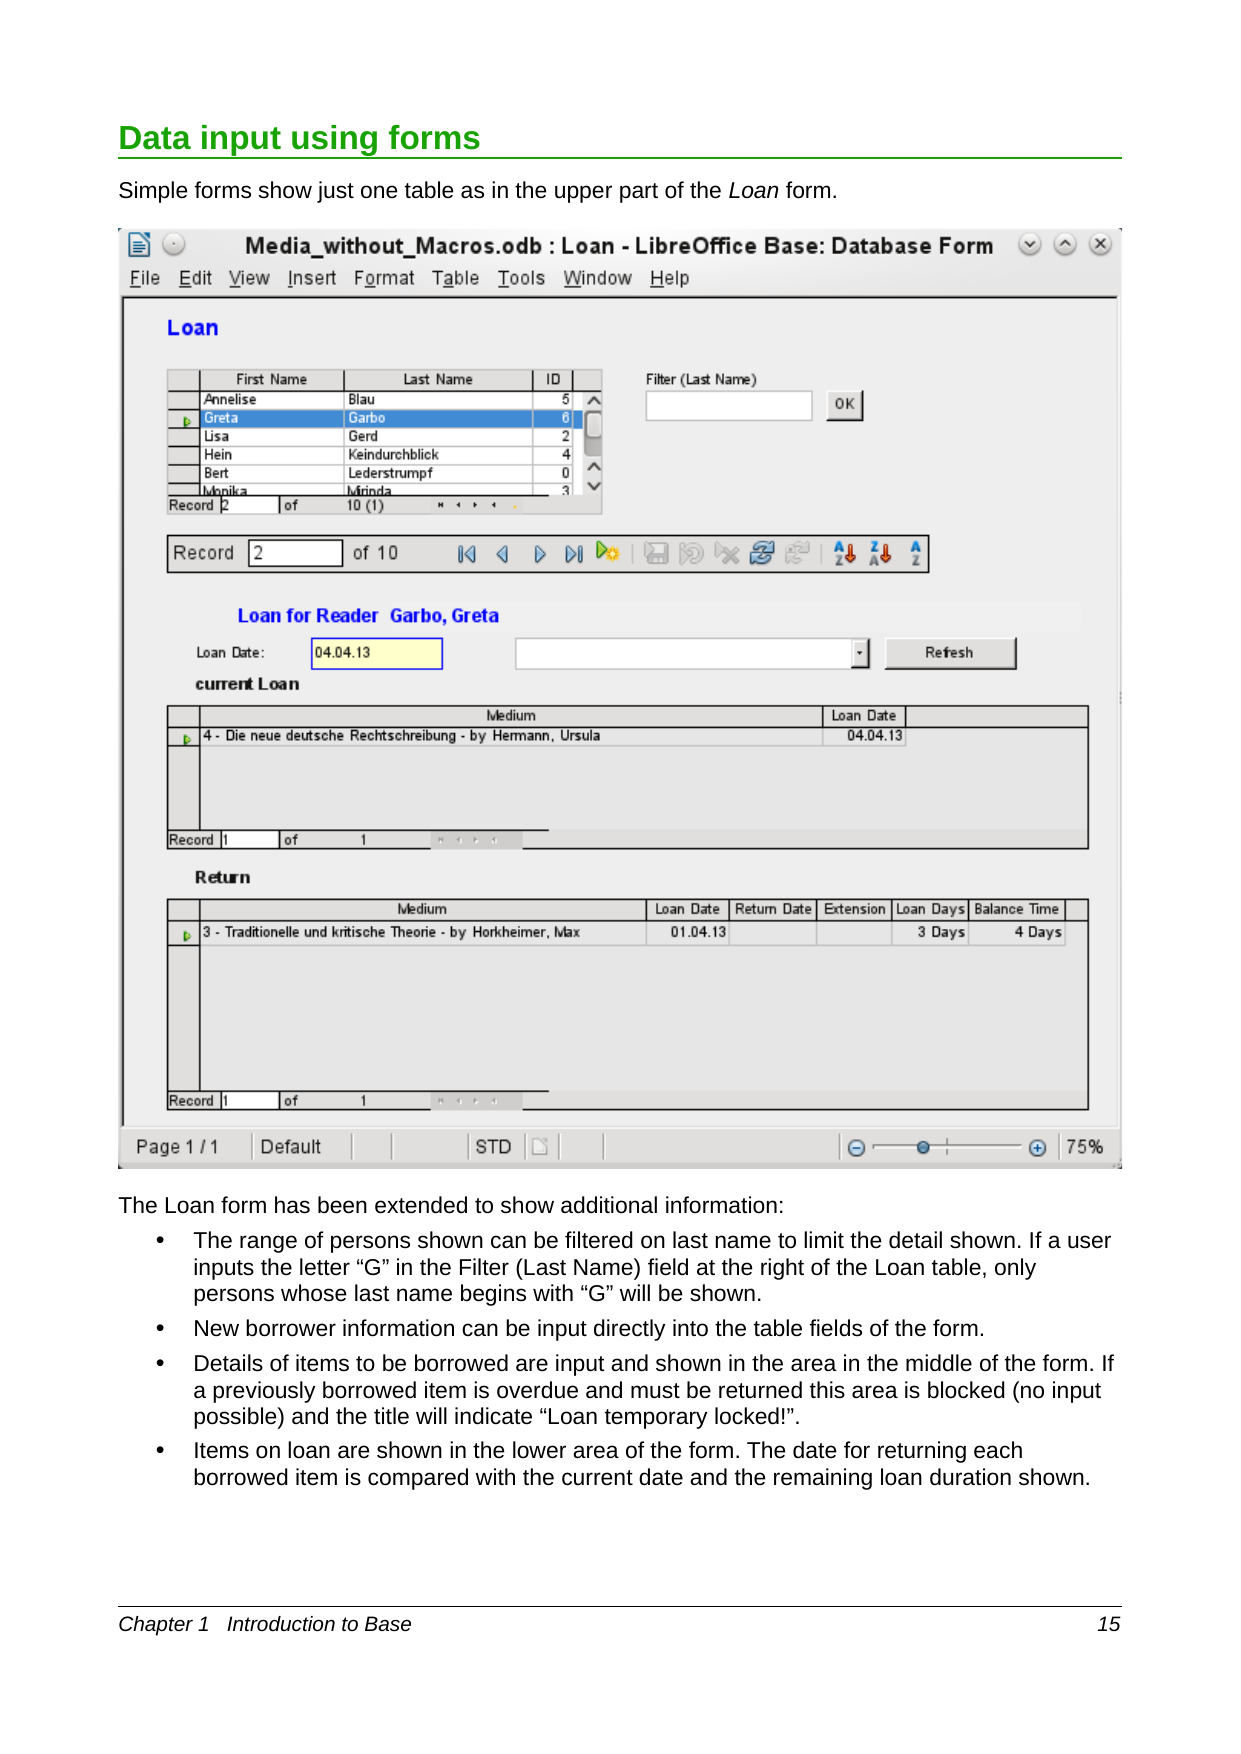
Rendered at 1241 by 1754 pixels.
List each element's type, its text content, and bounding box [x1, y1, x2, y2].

text Simple forms show just one table as in the upper part of the Loan form. [118, 177, 1122, 204]
picture [118, 228, 1123, 1169]
list The Loan form has been extended to show additional information: [118, 1192, 1122, 1219]
list Items on loan are shown in the lower area of the form. The date for returning each borrowed item is compared with the current date and the remaining loan duration shown. [156, 1436, 1122, 1491]
list New borrower information can be input directly into the table fields of the form. [156, 1313, 1122, 1342]
list Details of items to be borrowed are input and shown in the area in the middle of the form. If a previously borrowed item is overdue and must be returned this area is blocked (no input possible) and the title will indicate “Loan temporary locked!”. [156, 1348, 1122, 1429]
subtitle Data input using forms [118, 118, 1122, 157]
list The range of persons shown can be filtered on last name to limit the detail shown. If a user inputs the letter “G” in the Filter (Last Name) field at the right of the Loan table, only persons whose last name begins with “G” will be shown. [156, 1225, 1122, 1307]
